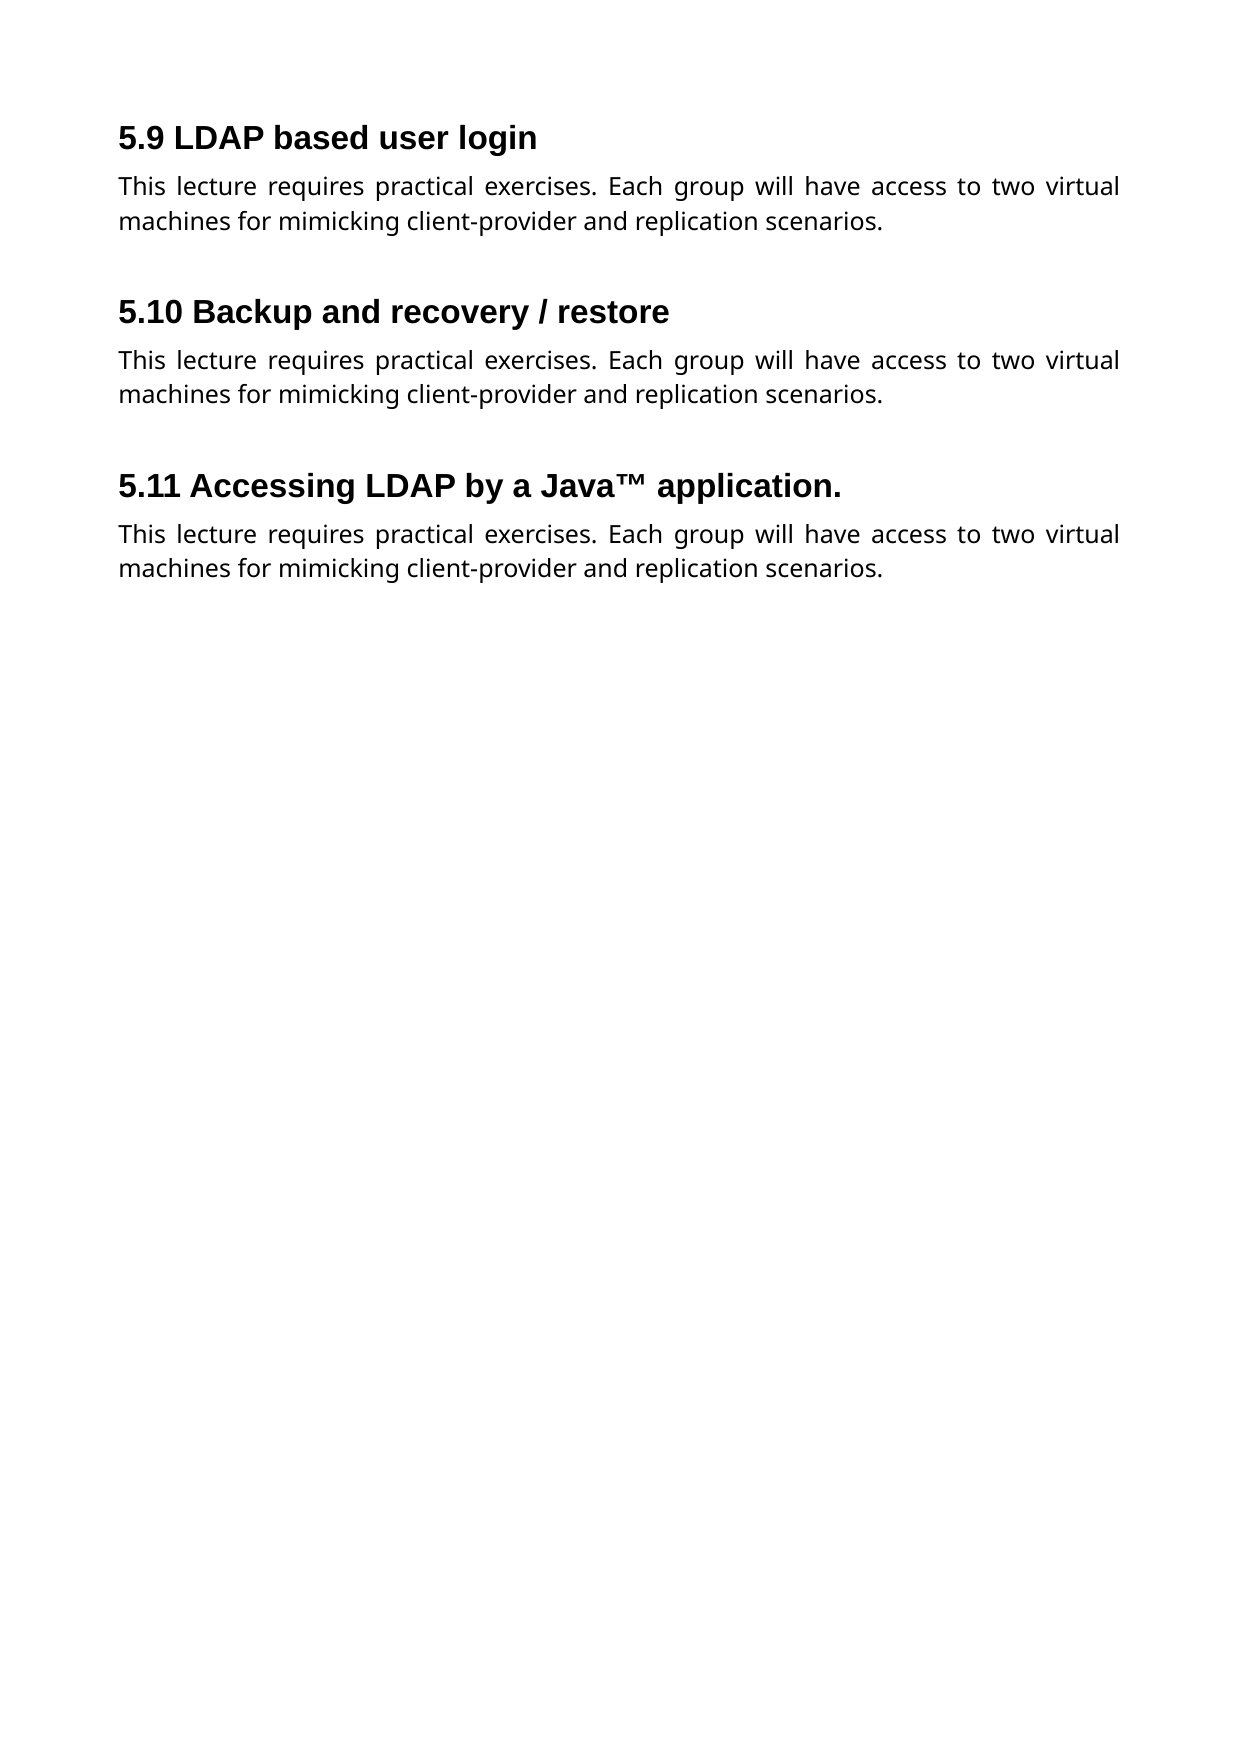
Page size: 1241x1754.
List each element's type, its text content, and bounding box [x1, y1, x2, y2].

subtitle 5.10 Backup and recovery / restore [118, 292, 1122, 331]
text This lecture requires practical exercises. Each group will have access to two virtual machines for mimicking client-provider and replication scenarios. [118, 343, 1122, 411]
text This lecture requires practical exercises. Each group will have access to two virtual machines for mimicking client-provider and replication scenarios. [118, 517, 1122, 585]
subtitle 5.9 LDAP based user login [118, 118, 1122, 157]
text This lecture requires practical exercises. Each group will have access to two virtual machines for mimicking client-provider and replication scenarios. [118, 169, 1122, 237]
subtitle 5.11 Accessing LDAP by a Java™ application. [118, 466, 1122, 504]
